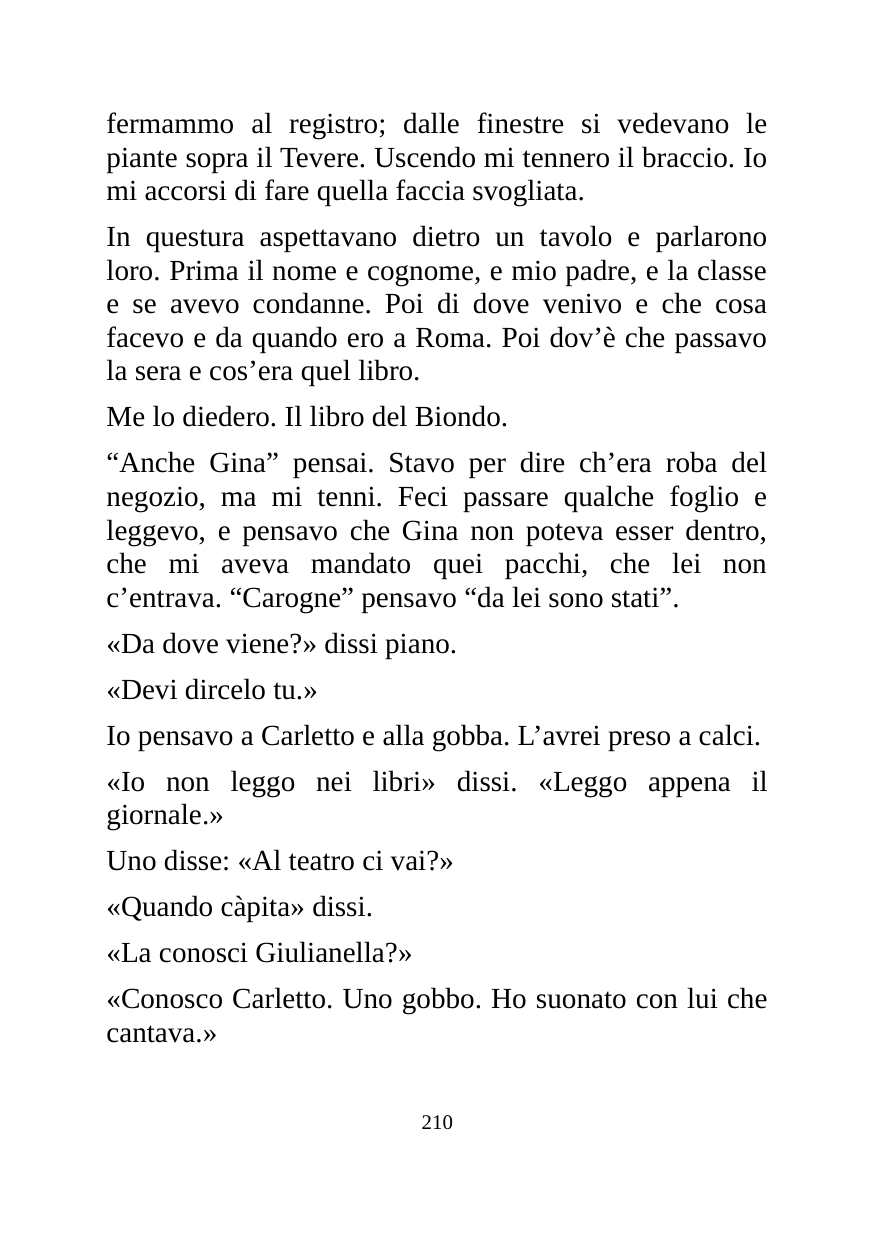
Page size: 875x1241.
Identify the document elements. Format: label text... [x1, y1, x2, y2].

text Me lo diedero. Il libro del Biondo. [106, 399, 768, 433]
text fermammo al registro; dalle finestre si vedevano le piante sopra il Tevere. Uscendo mi tennero il braccio. Io mi accorsi di fare quella faccia svogliata. [106, 106, 768, 207]
text «La conosci Giulianella?» [106, 936, 768, 969]
text «Devi dircelo tu.» [106, 672, 768, 705]
text Io pensavo a Carletto e alla gobba. L’avrei preso a calci. [106, 718, 768, 751]
text In questura aspettavano dietro un tavolo e parlarono loro. Prima il nome e cognome, e mio padre, e la classe e se avevo condanne. Poi di dove venivo e che cosa facevo e da quando ero a Roma. Poi dov’è che passavo la sera e cos’era quel libro. [106, 219, 768, 387]
text Uno disse: «Al teatro ci vai?» [106, 843, 768, 877]
text «Conosco Carletto. Uno gobbo. Ho suonato con lui che cantava.» [106, 982, 768, 1049]
text «Da dove viene?» dissi piano. [106, 626, 768, 659]
text «Io non leggo nei libri» dissi. «Leggo appena il giornale.» [106, 764, 768, 831]
text «Quando càpita» dissi. [106, 889, 768, 923]
text “Anche Gina” pensai. Stavo per dire ch’era roba del negozio, ma mi tenni. Feci passare qualche foglio e leggevo, e pensavo che Gina non poteva esser dentro, che mi aveva mandato quei pacchi, che lei non c’entrava. “Carogne” pensavo “da lei sono stati”. [106, 446, 768, 613]
